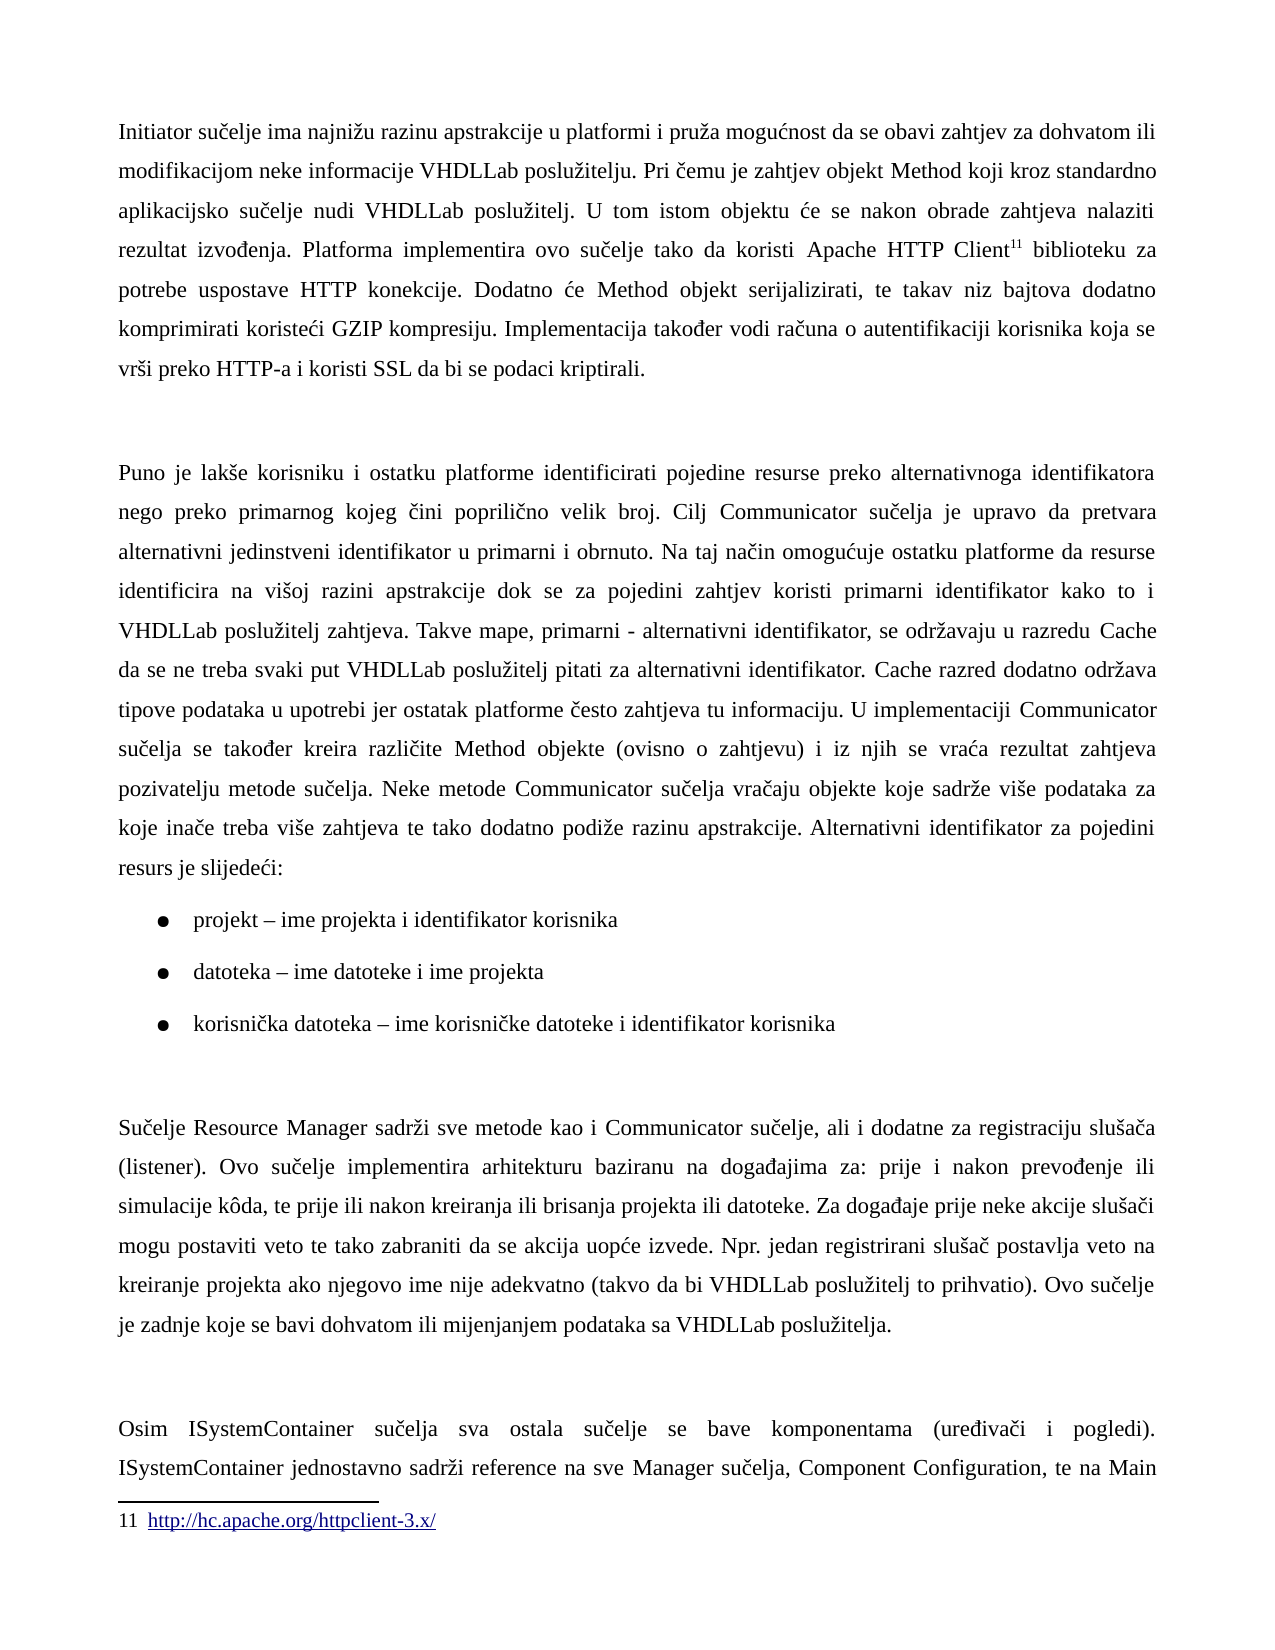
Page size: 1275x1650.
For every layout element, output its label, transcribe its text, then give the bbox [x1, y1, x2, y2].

text http://hc.apache.org/httpclient-3.x/ [118, 1508, 1157, 1532]
list korisnička datoteka – ime korisničke datoteke i identifikator korisnika [156, 1010, 1157, 1036]
text Osim ISystemContainer sučelja sva ostala sučelje se bave komponentama (uređivači i pogledi). ISystemContainer jednostavno sadrži reference na sve Manager sučelja, Component Configuration, te na Main [118, 1415, 1157, 1481]
list projekt – ime projekta i identifikator korisnika [156, 906, 1157, 932]
text Initiator sučelje ima najnižu razinu apstrakcije u platformi i pruža mogućnost da se obavi zahtjev za dohvatom ili modifikacijom neke informacije VHDLLab poslužitelju. Pri čemu je zahtjev objekt Method koji kroz standardno aplikacijsko sučelje nudi VHDLLab poslužitelj. U tom istom objektu će se nakon obrade zahtjeva nalaziti rezultat izvođenja. Platforma implementira ovo sučelje tako da koristi Apache HTTP Client biblioteku za potrebe uspostave HTTP konekcije. Dodatno će Method objekt serijalizirati, te takav niz bajtova dodatno komprimirati koristeći GZIP kompresiju. Implementacija također vodi računa o autentifikaciji korisnika koja se vrši preko HTTP-a i koristi SSL da bi se podaci kriptirali. [118, 118, 1157, 381]
list datoteka – ime datoteke i ime projekta [156, 958, 1157, 984]
text Puno je lakše korisniku i ostatku platforme identificirati pojedine resurse preko alternativnoga identifikatora nego preko primarnog kojeg čini poprilično velik broj. Cilj Communicator sučelja je upravo da pretvara alternativni jedinstveni identifikator u primarni i obrnuto. Na taj način omogućuje ostatku platforme da resurse identificira na višoj razini apstrakcije dok se za pojedini zahtjev koristi primarni identifikator kako to i VHDLLab poslužitelj zahtjeva. Takve mape, primarni - alternativni identifikator, se održavaju u razredu Cache da se ne treba svaki put VHDLLab poslužitelj pitati za alternativni identifikator. Cache razred dodatno održava tipove podataka u upotrebi jer ostatak platforme često zahtjeva tu informaciju. U implementaciji Communicator sučelja se također kreira različite Method objekte (ovisno o zahtjevu) i iz njih se vraća rezultat zahtjeva pozivatelju metode sučelja. Neke metode Communicator sučelja vračaju objekte koje sadrže više podataka za koje inače treba više zahtjeva te tako dodatno podiže razinu apstrakcije. Alternativni identifikator za pojedini resurs je slijedeći: [118, 459, 1157, 880]
text Sučelje Resource Manager sadrži sve metode kao i Communicator sučelje, ali i dodatne za registraciju slušača (listener). Ovo sučelje implementira arhitekturu baziranu na događajima za: prije i nakon prevođenje ili simulacije kôda, te prije ili nakon kreiranja ili brisanja projekta ili datoteke. Za događaje prije neke akcije slušači mogu postaviti veto te tako zabraniti da se akcija uopće izvede. Npr. jedan registrirani slušač postavlja veto na kreiranje projekta ako njegovo ime nije adekvatno (takvo da bi VHDLLab poslužitelj to prihvatio). Ovo sučelje je zadnje koje se bavi dohvatom ili mijenjanjem podataka sa VHDLLab poslužitelja. [118, 1114, 1157, 1337]
